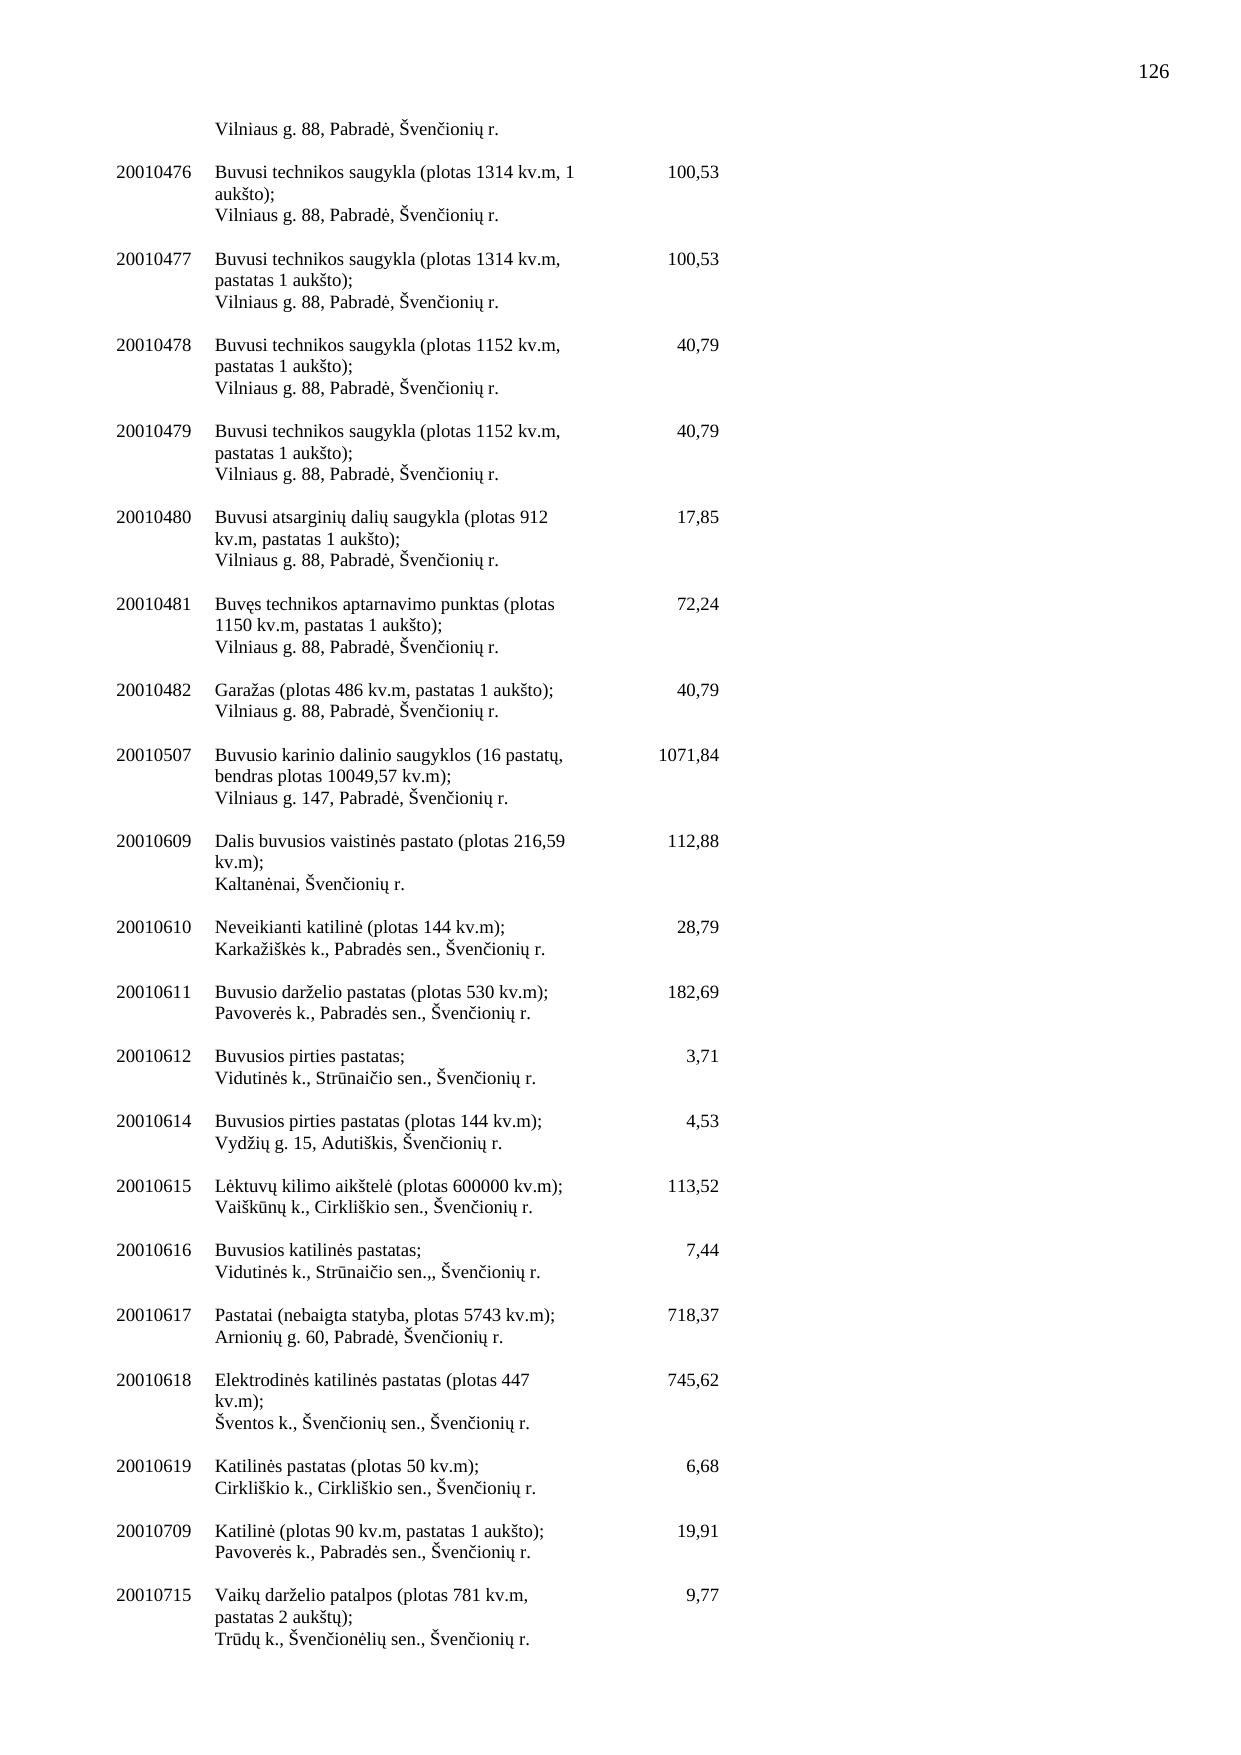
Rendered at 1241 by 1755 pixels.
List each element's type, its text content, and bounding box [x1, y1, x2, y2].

table_cell [1104, 679, 1192, 743]
table_cell 40,79 [587, 679, 735, 743]
table_cell 182,69 [587, 981, 735, 1045]
table_cell 3,71 [587, 1045, 735, 1110]
table_cell [853, 1175, 971, 1239]
table_cell [735, 916, 853, 981]
table_cell [971, 744, 1104, 830]
table_cell [1104, 1584, 1192, 1671]
table_cell [1104, 1110, 1192, 1175]
table_cell 20010507 [100, 744, 203, 830]
table_cell [1104, 1304, 1192, 1369]
table_cell Buvusios katilinės pastatas; Vidutinės k., Strūnaičio sen.,, Švenčionių r. [203, 1239, 587, 1304]
table_cell 17,85 [587, 506, 735, 592]
table_cell [853, 916, 971, 981]
table_cell 20010618 [100, 1369, 203, 1455]
table_cell [853, 1045, 971, 1110]
table_cell [1104, 334, 1192, 420]
table_cell 20010476 [100, 161, 203, 247]
table_cell 9,77 [587, 1584, 735, 1671]
table_cell 6,68 [587, 1455, 735, 1520]
table_cell [735, 981, 853, 1045]
table_cell 718,37 [587, 1304, 735, 1369]
table_cell [1104, 593, 1192, 679]
table_cell [735, 161, 853, 247]
table_cell [1104, 1455, 1192, 1520]
table_cell Buvusi technikos saugykla (plotas 1314 kv.m, pastatas 1 aukšto); Vilniaus g. 88, Pabradė, Švenčionių r. [203, 248, 587, 334]
table_cell 40,79 [587, 420, 735, 506]
table_cell 20010614 [100, 1110, 203, 1175]
table_cell [1104, 248, 1192, 334]
table_cell [971, 1239, 1104, 1304]
table_cell 20010477 [100, 248, 203, 334]
table_cell 100,53 [587, 161, 735, 247]
table_cell 40,79 [587, 334, 735, 420]
table_cell [971, 830, 1104, 916]
table_cell 4,53 [587, 1110, 735, 1175]
table_cell [971, 1584, 1104, 1671]
table_cell [1104, 420, 1192, 506]
table_cell 20010482 [100, 679, 203, 743]
table_cell 19,91 [587, 1520, 735, 1584]
table_cell [1104, 981, 1192, 1045]
table_cell Garažas (plotas 486 kv.m, pastatas 1 aukšto); Vilniaus g. 88, Pabradė, Švenčionių r. [203, 679, 587, 743]
table_cell Vilniaus g. 88, Pabradė, Švenčionių r. [203, 118, 587, 161]
table_cell Neveikianti katilinė (plotas 144 kv.m); Karkažiškės k., Pabradės sen., Švenčionių r. [203, 916, 587, 981]
table_cell [1104, 1239, 1192, 1304]
table_cell [735, 593, 853, 679]
table_cell 20010609 [100, 830, 203, 916]
table_cell [853, 679, 971, 743]
table_cell [971, 1455, 1104, 1520]
table_cell 1071,84 [587, 744, 735, 830]
table_cell 100,53 [587, 248, 735, 334]
table_cell 20010611 [100, 981, 203, 1045]
table_cell [853, 593, 971, 679]
table_cell [971, 593, 1104, 679]
table_cell [735, 1110, 853, 1175]
table_cell [971, 1110, 1104, 1175]
table_cell 20010478 [100, 334, 203, 420]
table_cell [735, 1369, 853, 1455]
table_cell [853, 830, 971, 916]
table_cell 20010610 [100, 916, 203, 981]
table_cell Pastatai (nebaigta statyba, plotas 5743 kv.m); Arnionių g. 60, Pabradė, Švenčionių r. [203, 1304, 587, 1369]
table_cell [1104, 830, 1192, 916]
table_cell Dalis buvusios vaistinės pastato (plotas 216,59 kv.m); Kaltanėnai, Švenčionių r. [203, 830, 587, 916]
table_cell Vaikų darželio patalpos (plotas 781 kv.m, pastatas 2 aukštų); Trūdų k., Švenčionėlių sen., Švenčionių r. [203, 1584, 587, 1671]
table_cell [1104, 118, 1192, 161]
table_cell Buvusi technikos saugykla (plotas 1152 kv.m, pastatas 1 aukšto); Vilniaus g. 88, Pabradė, Švenčionių r. [203, 334, 587, 420]
table_cell [853, 1369, 971, 1455]
table_cell Buvusios pirties pastatas; Vidutinės k., Strūnaičio sen., Švenčionių r. [203, 1045, 587, 1110]
table_cell [735, 1455, 853, 1520]
table_cell Buvusio karinio dalinio saugyklos (16 pastatų, bendras plotas 10049,57 kv.m); Vilniaus g. 147, Pabradė, Švenčionių r. [203, 744, 587, 830]
table_cell [971, 118, 1104, 161]
table_cell [971, 679, 1104, 743]
table_cell Buvusi atsarginių dalių saugykla (plotas 912 kv.m, pastatas 1 aukšto); Vilniaus g. 88, Pabradė, Švenčionių r. [203, 506, 587, 592]
table_cell [971, 334, 1104, 420]
table_cell Buvusi technikos saugykla (plotas 1314 kv.m, 1 aukšto); Vilniaus g. 88, Pabradė, Švenčionių r. [203, 161, 587, 247]
table_cell [735, 1045, 853, 1110]
table_cell 72,24 [587, 593, 735, 679]
table_cell [735, 1239, 853, 1304]
table_cell [1104, 1369, 1192, 1455]
table_cell Katilinė (plotas 90 kv.m, pastatas 1 aukšto); Pavoverės k., Pabradės sen., Švenčionių r. [203, 1520, 587, 1584]
table_cell [1104, 1520, 1192, 1584]
table_cell [735, 248, 853, 334]
table_cell [587, 118, 735, 161]
table_cell 20010617 [100, 1304, 203, 1369]
table_cell Elektrodinės katilinės pastatas (plotas 447 kv.m); Šventos k., Švenčionių sen., Švenčionių r. [203, 1369, 587, 1455]
table_cell [853, 1455, 971, 1520]
table_cell 7,44 [587, 1239, 735, 1304]
table_cell 113,52 [587, 1175, 735, 1239]
table_cell 28,79 [587, 916, 735, 981]
table_cell [100, 118, 203, 161]
table_cell [853, 506, 971, 592]
table_cell 20010481 [100, 593, 203, 679]
table_cell 20010615 [100, 1175, 203, 1239]
table_cell 112,88 [587, 830, 735, 916]
table_cell 20010619 [100, 1455, 203, 1520]
table_cell [853, 1520, 971, 1584]
table_cell 20010616 [100, 1239, 203, 1304]
table_cell [853, 161, 971, 247]
table_cell [971, 1045, 1104, 1110]
table_cell [735, 1520, 853, 1584]
table_cell [971, 506, 1104, 592]
table_cell [1104, 161, 1192, 247]
table_cell 20010480 [100, 506, 203, 592]
table_cell [853, 420, 971, 506]
table_cell 20010612 [100, 1045, 203, 1110]
table_cell [971, 1520, 1104, 1584]
table_cell [971, 161, 1104, 247]
table_cell [853, 118, 971, 161]
table_cell 745,62 [587, 1369, 735, 1455]
table_cell [735, 420, 853, 506]
table_cell Buvusi technikos saugykla (plotas 1152 kv.m, pastatas 1 aukšto); Vilniaus g. 88, Pabradė, Švenčionių r. [203, 420, 587, 506]
table_cell [853, 1110, 971, 1175]
table_cell [971, 1304, 1104, 1369]
table_cell [735, 744, 853, 830]
table_cell [971, 1369, 1104, 1455]
table_cell [853, 248, 971, 334]
table_cell [971, 916, 1104, 981]
table_cell 20010709 [100, 1520, 203, 1584]
table_cell [1104, 1045, 1192, 1110]
table_cell [735, 830, 853, 916]
table_cell 20010479 [100, 420, 203, 506]
table_cell [853, 744, 971, 830]
table_cell [1104, 506, 1192, 592]
table_cell [971, 981, 1104, 1045]
table_cell Buvusio darželio pastatas (plotas 530 kv.m); Pavoverės k., Pabradės sen., Švenčionių r. [203, 981, 587, 1045]
table_cell [735, 1175, 853, 1239]
table_cell Buvęs technikos aptarnavimo punktas (plotas 1150 kv.m, pastatas 1 aukšto); Vilniaus g. 88, Pabradė, Švenčionių r. [203, 593, 587, 679]
table_cell [853, 981, 971, 1045]
table_cell Lėktuvų kilimo aikštelė (plotas 600000 kv.m); Vaiškūnų k., Cirkliškio sen., Švenčionių r. [203, 1175, 587, 1239]
table_cell [971, 248, 1104, 334]
table_cell Katilinės pastatas (plotas 50 kv.m); Cirkliškio k., Cirkliškio sen., Švenčionių r. [203, 1455, 587, 1520]
table_cell [735, 679, 853, 743]
table_cell [853, 334, 971, 420]
table_cell [1104, 744, 1192, 830]
table_cell [853, 1584, 971, 1671]
table_cell [735, 1304, 853, 1369]
table_cell [853, 1304, 971, 1369]
table_cell [735, 334, 853, 420]
table_cell [1104, 1175, 1192, 1239]
table_cell [853, 1239, 971, 1304]
table_cell [1104, 916, 1192, 981]
table_cell [971, 420, 1104, 506]
table_cell Buvusios pirties pastatas (plotas 144 kv.m); Vydžių g. 15, Adutiškis, Švenčionių r. [203, 1110, 587, 1175]
table_cell [735, 118, 853, 161]
table_cell [735, 1584, 853, 1671]
table_cell [735, 506, 853, 592]
table_cell [971, 1175, 1104, 1239]
table_cell 20010715 [100, 1584, 203, 1671]
